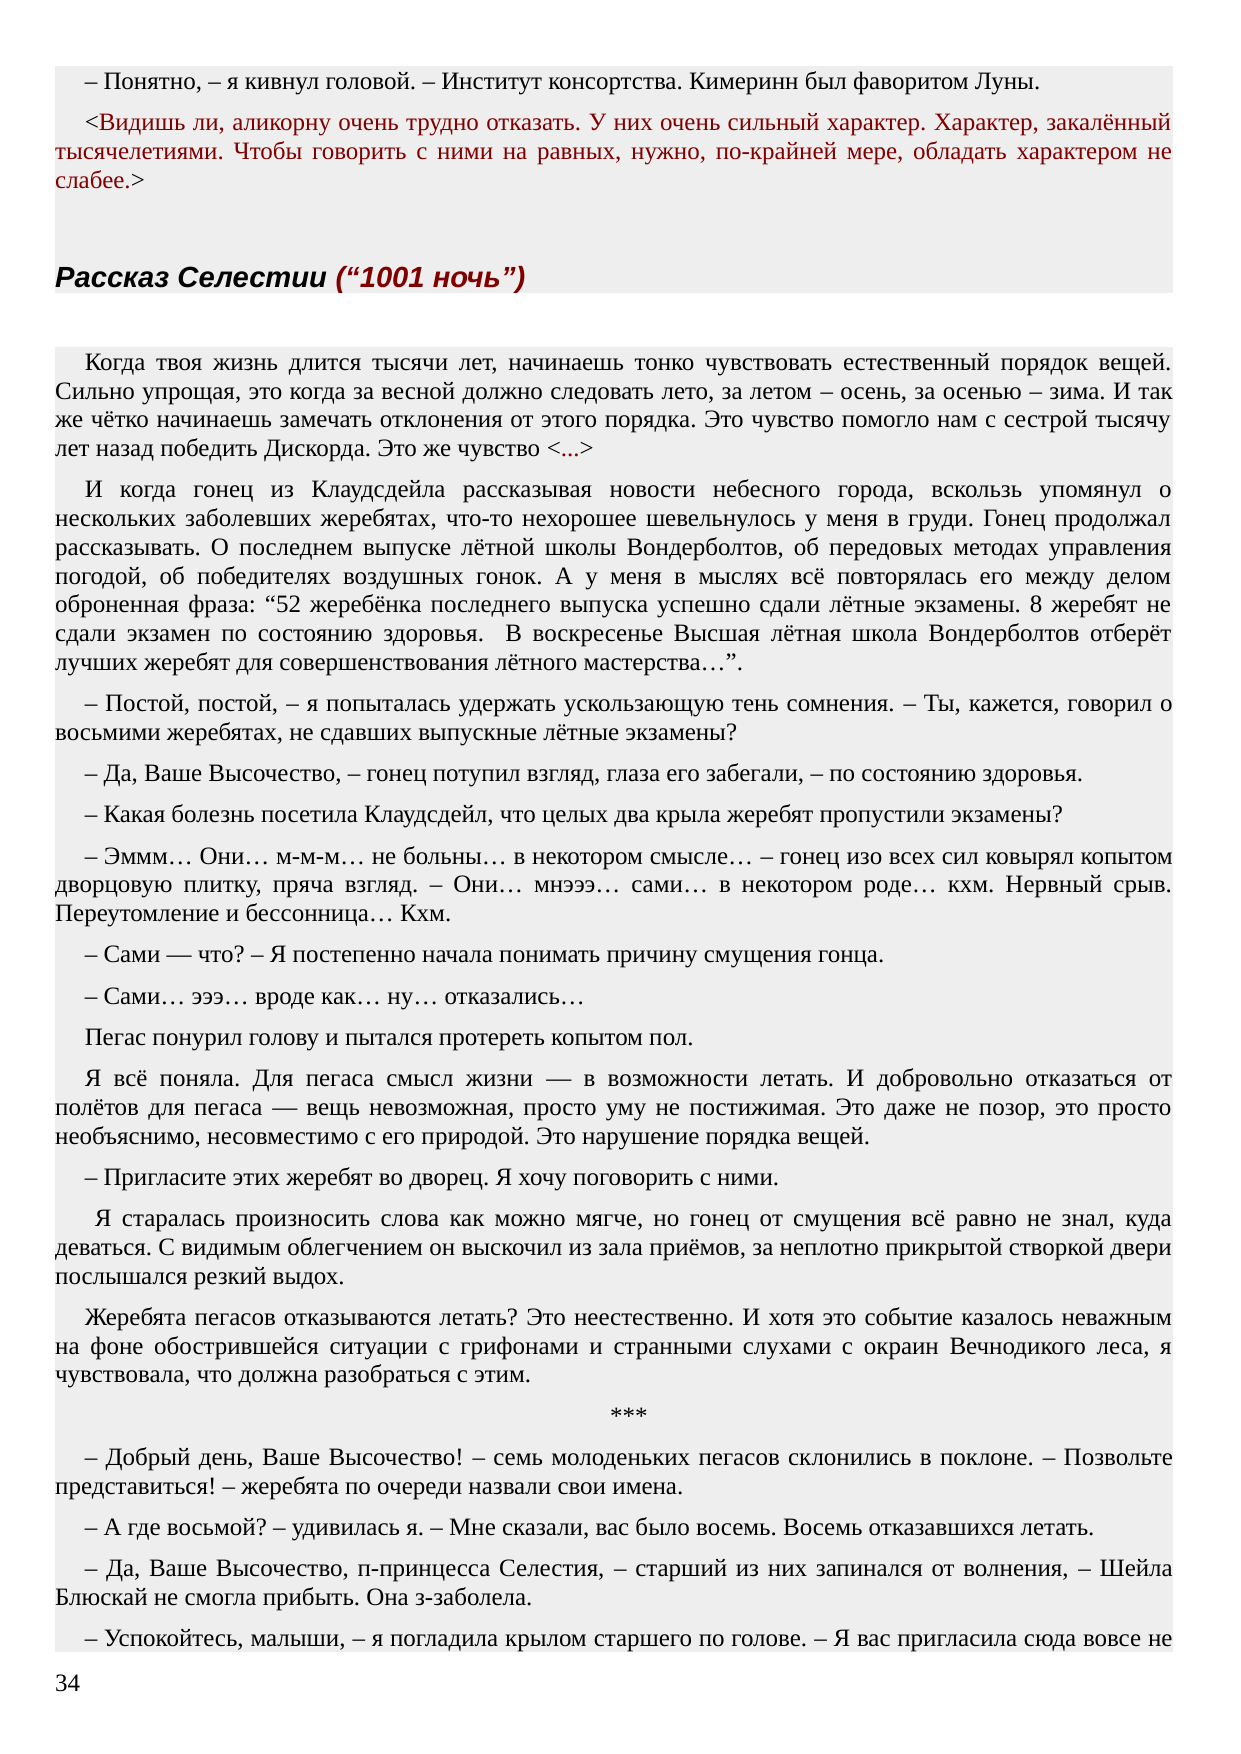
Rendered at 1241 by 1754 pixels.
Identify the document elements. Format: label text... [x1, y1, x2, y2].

text – А где восьмой? – удивилась я. – Мне сказали, вас было восемь. Восемь отказавшихся летать. [55, 1512, 1173, 1541]
text Жеребята пегасов отказываются летать? Это неестественно. И хотя это событие казалось неважным на фоне обострившейся ситуации с грифонами и странными слухами с окраин Вечнодикого леса, я чувствовала, что должна разобраться с этим. [55, 1302, 1173, 1388]
text – Да, Ваше Высочество, п-принцесса Селестия, – старший из них запинался от волнения, – Шейла Блюскай не смогла прибыть. Она з-заболела. [55, 1553, 1173, 1611]
text Пегас понурил голову и пытался протереть копытом пол. [55, 1022, 1173, 1051]
text И когда гонец из Клаудсдейла рассказывая новости небесного города, вскользь упомянул о нескольких заболевших жеребятах, что-то нехорошее шевельнулось у меня в груди. Гонец продолжал рассказывать. О последнем выпуске лётной школы Вондерболтов, об передовых методах управления погодой, об победителях воздушных гонок. А у меня в мыслях всё повторялась его между делом оброненная фраза: “52 жеребёнка последнего выпуска успешно сдали лётные экзамены. 8 жеребят не сдали экзамен по состоянию здоровья. В воскресенье Высшая лётная школа Вондерболтов отберёт лучших жеребят для совершенствования лётного мастерства…”. [55, 474, 1173, 676]
subtitle Рассказ Селестии (“1001 ночь”) [55, 260, 1173, 293]
text <Видишь ли, аликорну очень трудно отказать. У них очень сильный характер. Характер, закалённый тысячелетиями. Чтобы говорить с ними на равных, нужно, по-крайней мере, обладать характером не слабее.> [55, 107, 1173, 193]
text – Сами — что? – Я постепенно начала понимать причину смущения гонца. [55, 939, 1173, 968]
text – Эммм… Они… м-м-м… не больны… в некотором смысле… – гонец изо всех сил ковырял копытом дворцовую плитку, пряча взгляд. – Они… мнэээ… сами… в некотором роде… кхм. Нервный срыв. Переутомление и бессонница… Кхм. [55, 841, 1173, 927]
text Я старалась произносить слова как можно мягче, но гонец от смущения всё равно не знал, куда деваться. С видимым облегчением он выскочил из зала приёмов, за неплотно прикрытой створкой двери послышался резкий выдох. [55, 1203, 1173, 1289]
text – Понятно, – я кивнул головой. – Институт консортства. Кимеринн был фаворитом Луны. [55, 66, 1173, 95]
text *** [55, 1401, 1173, 1429]
text Когда твоя жизнь длится тысячи лет, начинаешь тонко чувствовать естественный порядок вещей. Сильно упрощая, это когда за весной должно следовать лето, за летом – осень, за осенью – зима. И так же чётко начинаешь замечать отклонения от этого порядка. Это чувство помогло нам с сестрой тысячу лет назад победить Дискорда. Это же чувство <...> [55, 347, 1173, 462]
text – Пригласите этих жеребят во дворец. Я хочу поговорить с ними. [55, 1162, 1173, 1191]
text – Да, Ваше Высочество, – гонец потупил взгляд, глаза его забегали, – по состоянию здоровья. [55, 758, 1173, 787]
text – Сами… эээ… вроде как… ну… отказались… [55, 981, 1173, 1009]
text – Добрый день, Ваше Высочество! – семь молоденьких пегасов склонились в поклоне. – Позвольте представиться! – жеребята по очереди назвали свои имена. [55, 1442, 1173, 1499]
text – Успокойтесь, малыши, – я погладила крылом старшего по голове. – Я вас пригласила сюда вовсе не [55, 1623, 1173, 1652]
text – Постой, постой, – я попыталась удержать ускользающую тень сомнения. – Ты, кажется, говорил о восьмими жеребятах, не сдавших выпускные лётные экзамены? [55, 688, 1173, 746]
text Я всё поняла. Для пегаса смысл жизни — в возможности летать. И добровольно отказаться от полётов для пегаса — вещь невозможная, просто уму не постижимая. Это даже не позор, это просто необъяснимо, несовместимо с его природой. Это нарушение порядка вещей. [55, 1063, 1173, 1149]
text – Какая болезнь посетила Клаудсдейл, что целых два крыла жеребят пропустили экзамены? [55, 799, 1173, 828]
